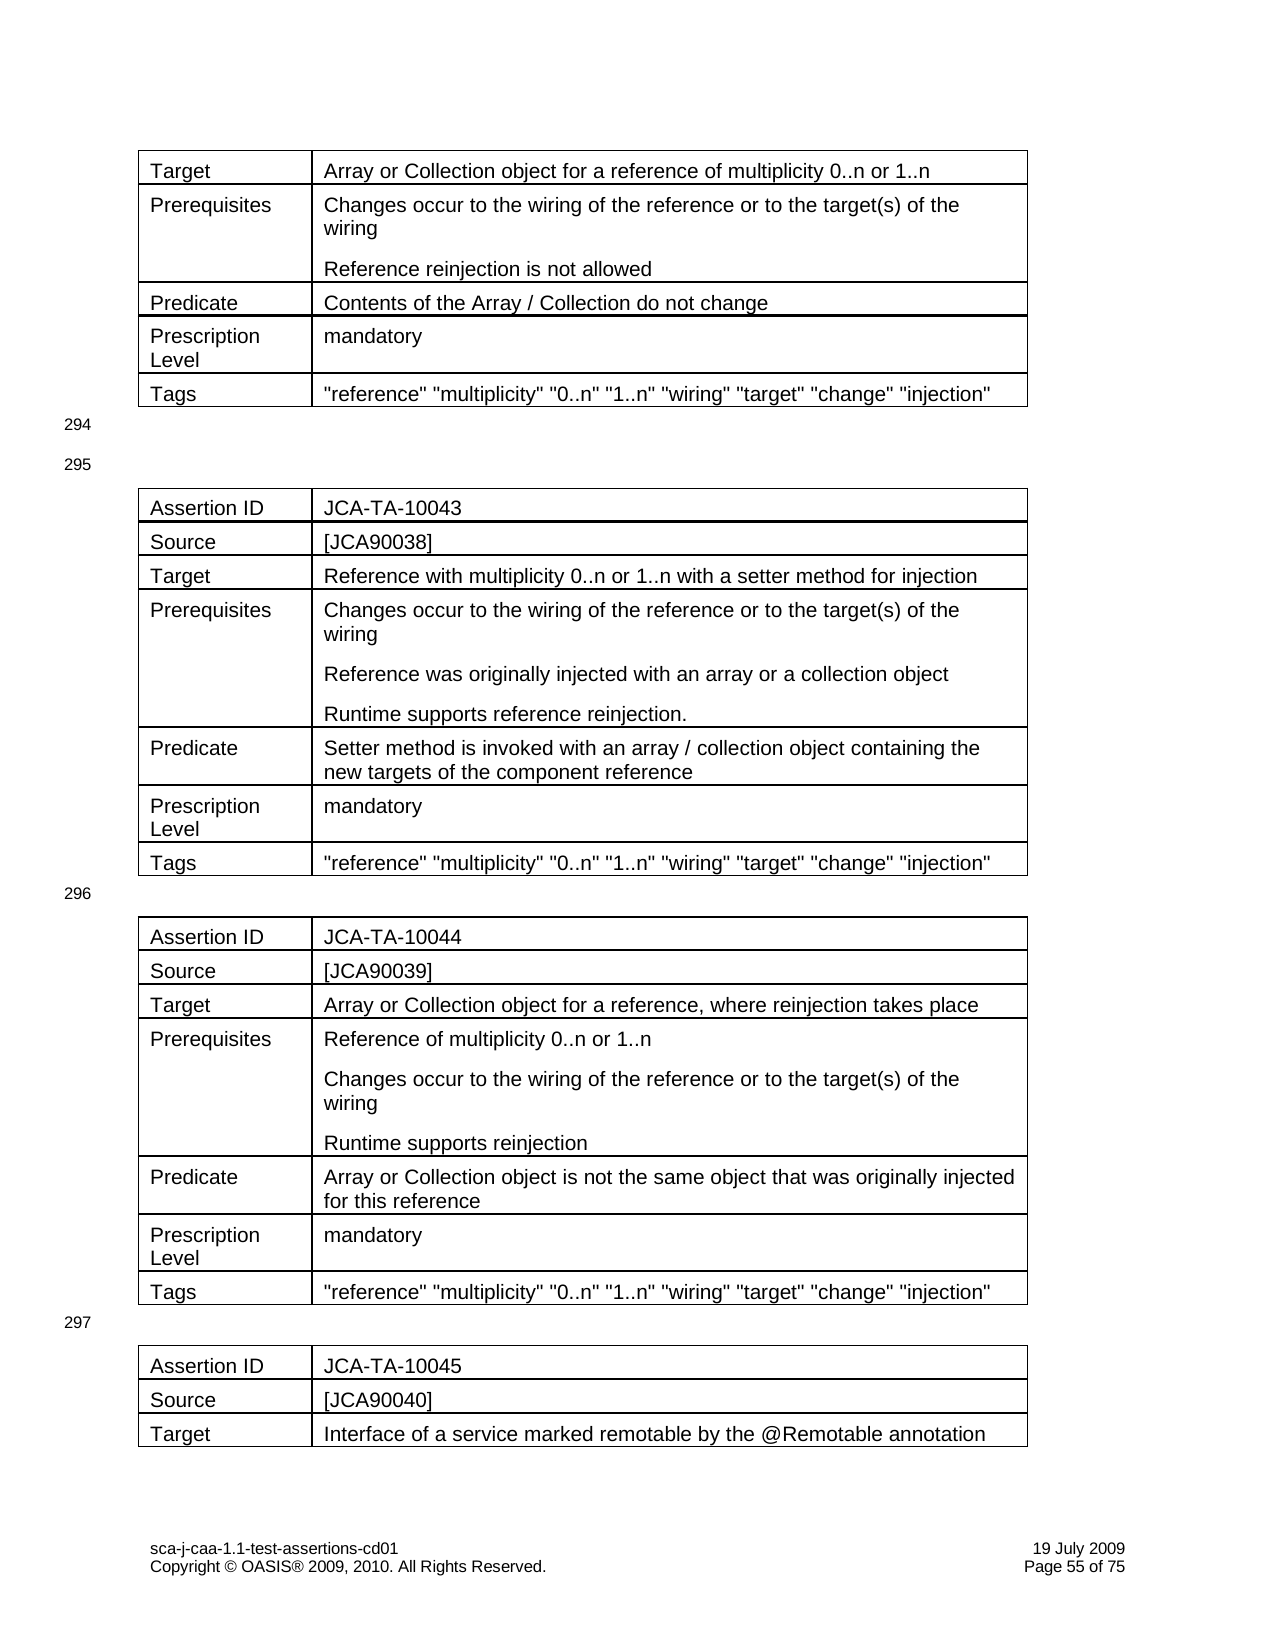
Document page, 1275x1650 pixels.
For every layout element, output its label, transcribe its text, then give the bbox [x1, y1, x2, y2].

table_cell "reference" "multiplicity" "0..n" "1..n" "wiring" "target" "change" "injection" [313, 374, 1027, 406]
table_cell Prerequisites [139, 590, 311, 726]
table_cell Source [139, 1380, 311, 1412]
table_header Assertion ID [139, 1346, 311, 1378]
table_cell Changes occur to the wiring of the reference or to the target(s) of the wiring Reference reinjection is not allowed [313, 185, 1027, 281]
table_cell Changes occur to the wiring of the reference or to the target(s) of the wiring Reference was originally injected with an array or a collection object Runtime supports reference reinjection. [313, 590, 1027, 726]
table_cell mandatory [313, 317, 1027, 372]
table_header JCA-TA-10043 [313, 489, 1027, 520]
table_cell [JCA90039] [313, 951, 1027, 983]
table_header JCA-TA-10044 [313, 918, 1027, 949]
table_cell Array or Collection object is not the same object that was originally injected for this reference [313, 1157, 1027, 1213]
table_cell mandatory [313, 1215, 1027, 1270]
table_cell "reference" "multiplicity" "0..n" "1..n" "wiring" "target" "change" "injection" [313, 843, 1027, 875]
table_cell Setter method is invoked with an array / collection object containing the new targets of the component reference [313, 728, 1027, 784]
table_cell Tags [139, 374, 311, 406]
table_cell Target [139, 151, 311, 183]
table_cell [JCA90038] [313, 523, 1027, 554]
table_header Assertion ID [139, 489, 311, 520]
table_cell Target [139, 1414, 311, 1446]
table_cell Tags [139, 1272, 311, 1304]
table_cell Source [139, 523, 311, 554]
table_cell Predicate [139, 1157, 311, 1213]
table_cell Tags [139, 843, 311, 875]
table_cell Prerequisites [139, 1019, 311, 1155]
table_cell Interface of a service marked remotable by the @Remotable annotation [313, 1414, 1027, 1446]
table_cell Contents of the Array / Collection do not change [313, 283, 1027, 314]
table_cell Predicate [139, 728, 311, 784]
table_cell Target [139, 985, 311, 1017]
table_cell Array or Collection object for a reference of multiplicity 0..n or 1..n [313, 151, 1027, 183]
table_cell Target [139, 556, 311, 588]
table_cell Reference of multiplicity 0..n or 1..n Changes occur to the wiring of the reference or to the target(s) of the wiring Runtime supports reinjection [313, 1019, 1027, 1155]
table_cell Predicate [139, 283, 311, 314]
table_header Assertion ID [139, 918, 311, 949]
table_cell Source [139, 951, 311, 983]
table_cell Reference with multiplicity 0..n or 1..n with a setter method for injection [313, 556, 1027, 588]
table_cell mandatory [313, 786, 1027, 841]
table_cell Prescription Level [139, 317, 311, 372]
table_header JCA-TA-10045 [313, 1346, 1027, 1378]
table_cell [JCA90040] [313, 1380, 1027, 1412]
table_cell Array or Collection object for a reference, where reinjection takes place [313, 985, 1027, 1017]
table_cell Prescription Level [139, 786, 311, 841]
table_cell Prerequisites [139, 185, 311, 281]
table_cell Prescription Level [139, 1215, 311, 1270]
table_cell "reference" "multiplicity" "0..n" "1..n" "wiring" "target" "change" "injection" [313, 1272, 1027, 1304]
